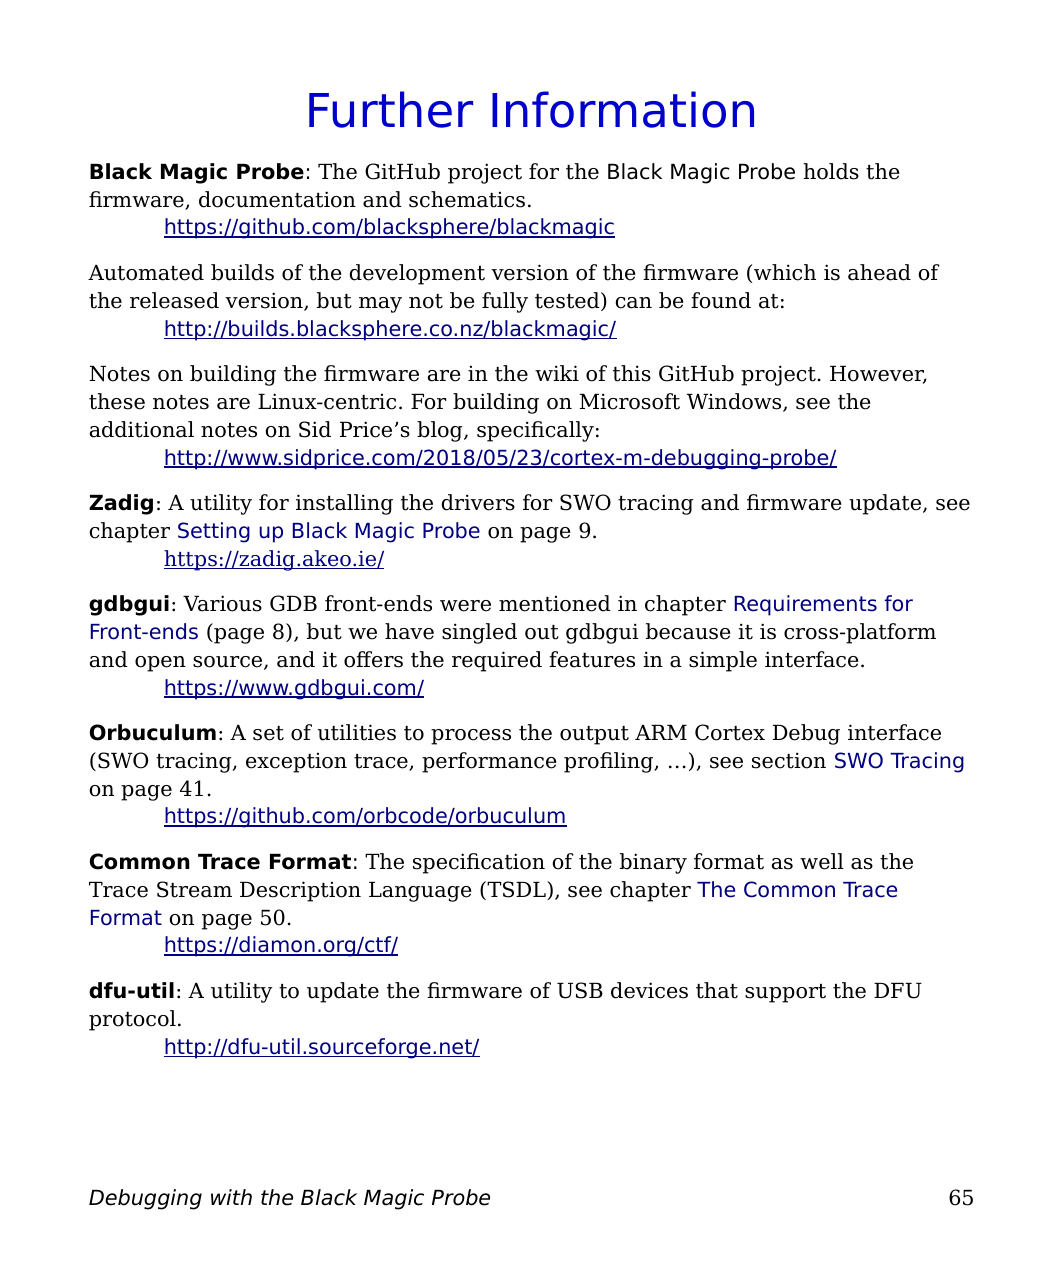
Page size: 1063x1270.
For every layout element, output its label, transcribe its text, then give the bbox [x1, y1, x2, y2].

text Automated builds of the development version of the firmware (which is ahead of the released version, but may not be fully tested) can be found at: http://builds.blacksphere.co.nz/blackmagic/ [88, 261, 974, 341]
text dfu-util: A utility to update the firmware of USB devices that support the DFU protocol. http://dfu-util.sourceforge.net/ [88, 979, 974, 1059]
text Notes on building the firmware are in the wiki of this GitHub project. However, these notes are Linux-centric. For building on Microsoft Windows, see the additional notes on Sid Price’s blog, specifically: http://www.sidprice.com/2018/05/23/cortex-m-debugging-probe/ [88, 362, 974, 470]
text Common Trace Format: The specification of the binary format as well as the Trace Stream Description Language (TSDL), see chapter The Common Trace Format on page 50. https://diamon.org/ctf/ [88, 850, 974, 958]
text Orbuculum: A set of utilities to process the output ARM Cortex Debug interface (SWO tracing, exception trace, performance profiling, …), see section SWO Tracing on page 41. https://github.com/orbcode/orbuculum [88, 721, 974, 829]
subtitle Further Information [88, 84, 974, 138]
text Zadig: A utility for installing the drivers for SWO tracing and firmware update, see chapter Setting up Black Magic Probe on page 9. https://zadig.akeo.ie/ [88, 491, 974, 571]
text gdbgui: Various GDB front-ends were mentioned in chapter Requirements for Front-ends (page 8), but we have singled out gdbgui because it is cross-platform and open source, and it offers the required features in a simple interface. https://www.gdbgui.com/ [88, 592, 974, 700]
text Black Magic Probe: The GitHub project for the Black Magic Probe holds the firmware, documentation and schematics. https://github.com/blacksphere/blackmagic [88, 160, 974, 240]
